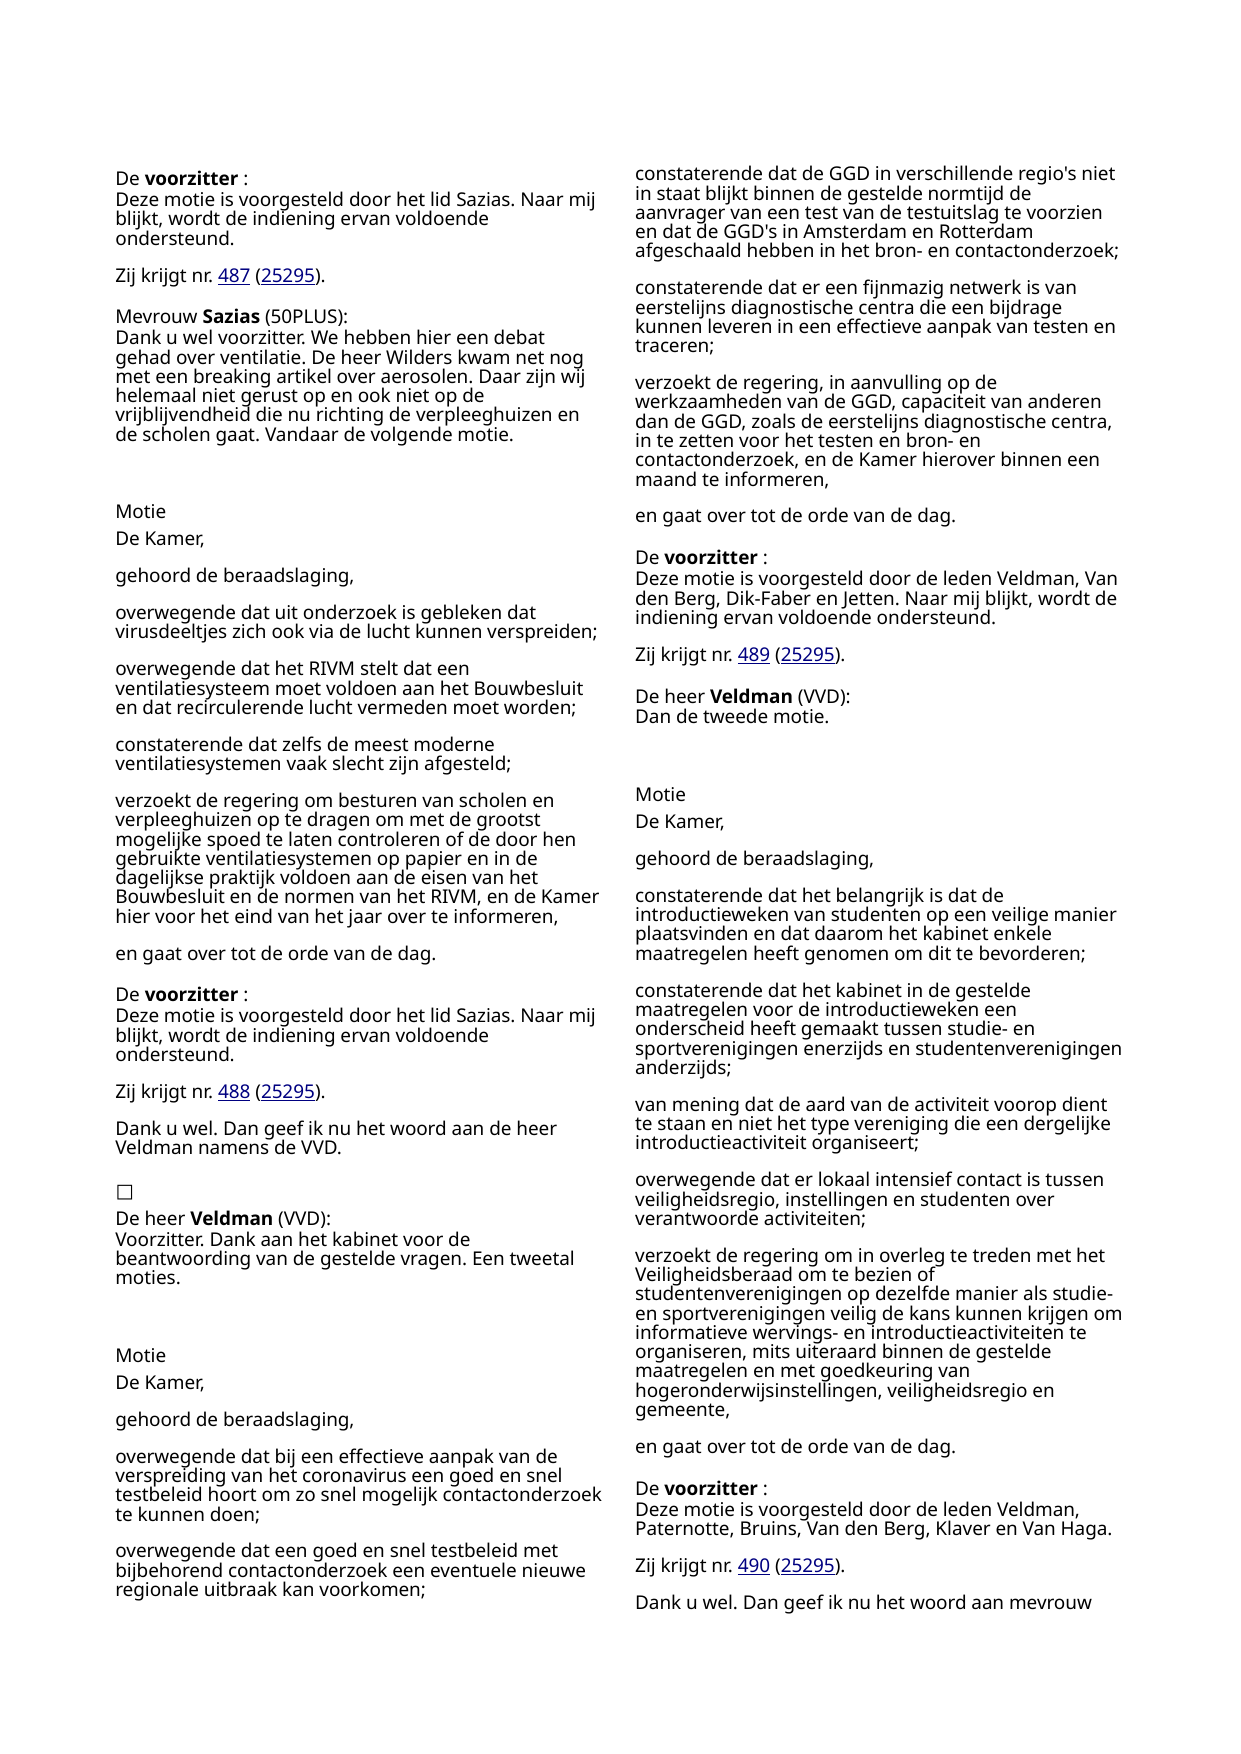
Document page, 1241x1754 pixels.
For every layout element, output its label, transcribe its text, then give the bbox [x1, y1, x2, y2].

text constaterende dat er een fijnmazig netwerk is van eerstelijns diagnostische centra die een bijdrage kunnen leveren in een effectieve aanpak van testen en traceren; [635, 279, 1125, 356]
text Dan de tweede motie. [635, 708, 1125, 728]
text Motie [115, 498, 605, 524]
text Deze motie is voorgesteld door het lid Sazias. Naar mij blijkt, wordt de indiening ervan voldoende ondersteund. [115, 1007, 605, 1065]
text gehoord de beraadslaging, [115, 567, 605, 586]
text De voorzitter : [115, 165, 605, 191]
text De Kamer, [115, 530, 605, 549]
text overwegende dat bij een effectieve aanpak van de verspreiding van het coronavirus een goed en snel testbeleid hoort om zo snel mogelijk contactonderzoek te kunnen doen; [115, 1448, 605, 1525]
text De voorzitter : [635, 544, 1125, 570]
text verzoekt de regering om in overleg te treden met het Veiligheidsberaad om te bezien of studentenverenigingen op dezelfde manier als studie- en sportverenigingen veilig de kans kunnen krijgen om informatieve wervings- en introductieactiviteiten te organiseren, mits uiteraard binnen de gestelde maatregelen en met goedkeuring van hogeronderwijsinstellingen, veiligheidsregio en gemeente, [635, 1247, 1125, 1420]
text Zij krijgt nr. 490 (25295). [635, 1557, 1125, 1576]
text De voorzitter : [635, 1475, 1125, 1501]
text Deze motie is voorgesteld door de leden Veldman, Van den Berg, Dik-Faber en Jetten. Naar mij blijkt, wordt de indiening ervan voldoende ondersteund. [635, 570, 1125, 628]
text Dank u wel voorzitter. We hebben hier een debat gehad over ventilatie. De heer Wilders kwam net nog met een breaking artikel over aerosolen. Daar zijn wij helemaal niet gerust op en ook niet op de vrijblijvendheid die nu richting de verpleeghuizen en de scholen gaat. Vandaar de volgende motie. [115, 329, 605, 445]
text De Kamer, [115, 1374, 605, 1393]
text ⬜ [115, 1179, 605, 1205]
text Deze motie is voorgesteld door het lid Sazias. Naar mij blijkt, wordt de indiening ervan voldoende ondersteund. [115, 191, 605, 249]
text constaterende dat het belangrijk is dat de introductieweken van studenten op een veilige manier plaatsvinden en dat daarom het kabinet enkele maatregelen heeft genomen om dit te bevorderen; [635, 887, 1125, 964]
text en gaat over tot de orde van de dag. [635, 1438, 1125, 1457]
text Voorzitter. Dank aan het kabinet voor de beantwoording van de gestelde vragen. Een tweetal moties. [115, 1231, 605, 1289]
text De heer Veldman (VVD): [635, 683, 1125, 708]
text van mening dat de aard van de activiteit voorop dient te staan en niet het type vereniging die een dergelijke introductieactiviteit organiseert; [635, 1096, 1125, 1153]
text overwegende dat een goed en snel testbeleid met bijbehorend contactonderzoek een eventuele nieuwe regionale uitbraak kan voorkomen; [115, 1542, 605, 1600]
text verzoekt de regering, in aanvulling op de werkzaamheden van de GGD, capaciteit van anderen dan de GGD, zoals de eerstelijns diagnostische centra, in te zetten voor het testen en bron- en contactonderzoek, en de Kamer hierover binnen een maand te informeren, [635, 374, 1125, 490]
text Zij krijgt nr. 489 (25295). [635, 646, 1125, 665]
text Dank u wel. Dan geef ik nu het woord aan de heer Veldman namens de VVD. [115, 1120, 605, 1158]
text gehoord de beraadslaging, [115, 1411, 605, 1430]
text Motie [115, 1342, 605, 1368]
text verzoekt de regering om besturen van scholen en verpleeghuizen op te dragen om met de grootst mogelijke spoed te laten controleren of de door hen gebruikte ventilatiesystemen op papier en in de dagelijkse praktijk voldoen aan de eisen van het Bouwbesluit en de normen van het RIVM, en de Kamer hier voor het eind van het jaar over te informeren, [115, 792, 605, 927]
text constaterende dat het kabinet in de gestelde maatregelen voor de introductieweken een onderscheid heeft gemaakt tussen studie- en sportverenigingen enerzijds en studentenverenigingen anderzijds; [635, 982, 1125, 1078]
text De Kamer, [635, 813, 1125, 832]
text De voorzitter : [115, 982, 605, 1007]
text Zij krijgt nr. 488 (25295). [115, 1083, 605, 1102]
text overwegende dat het RIVM stelt dat een ventilatiesysteem moet voldoen aan het Bouwbesluit en dat recirculerende lucht vermeden moet worden; [115, 660, 605, 718]
text en gaat over tot de orde van de dag. [635, 507, 1125, 527]
text Motie [635, 781, 1125, 807]
text overwegende dat uit onderzoek is gebleken dat virusdeeltjes zich ook via de lucht kunnen verspreiden; [115, 604, 605, 643]
text gehoord de beraadslaging, [635, 850, 1125, 869]
text Deze motie is voorgesteld door de leden Veldman, Paternotte, Bruins, Van den Berg, Klaver en Van Haga. [635, 1501, 1125, 1539]
text Zij krijgt nr. 487 (25295). [115, 267, 605, 286]
text Dank u wel. Dan geef ik nu het woord aan mevrouw [635, 1594, 1125, 1613]
text constaterende dat de GGD in verschillende regio's niet in staat blijkt binnen de gestelde normtijd de aanvrager van een test van de testuitslag te voorzien en dat de GGD's in Amsterdam en Rotterdam afgeschaald hebben in het bron- en contactonderzoek; [635, 165, 1125, 262]
text en gaat over tot de orde van de dag. [115, 945, 605, 964]
text overwegende dat er lokaal intensief contact is tussen veiligheidsregio, instellingen en studenten over verantwoorde activiteiten; [635, 1171, 1125, 1229]
text De heer Veldman (VVD): [115, 1205, 605, 1231]
text Mevrouw Sazias (50PLUS): [115, 304, 605, 329]
text constaterende dat zelfs de meest moderne ventilatiesystemen vaak slecht zijn afgesteld; [115, 736, 605, 774]
